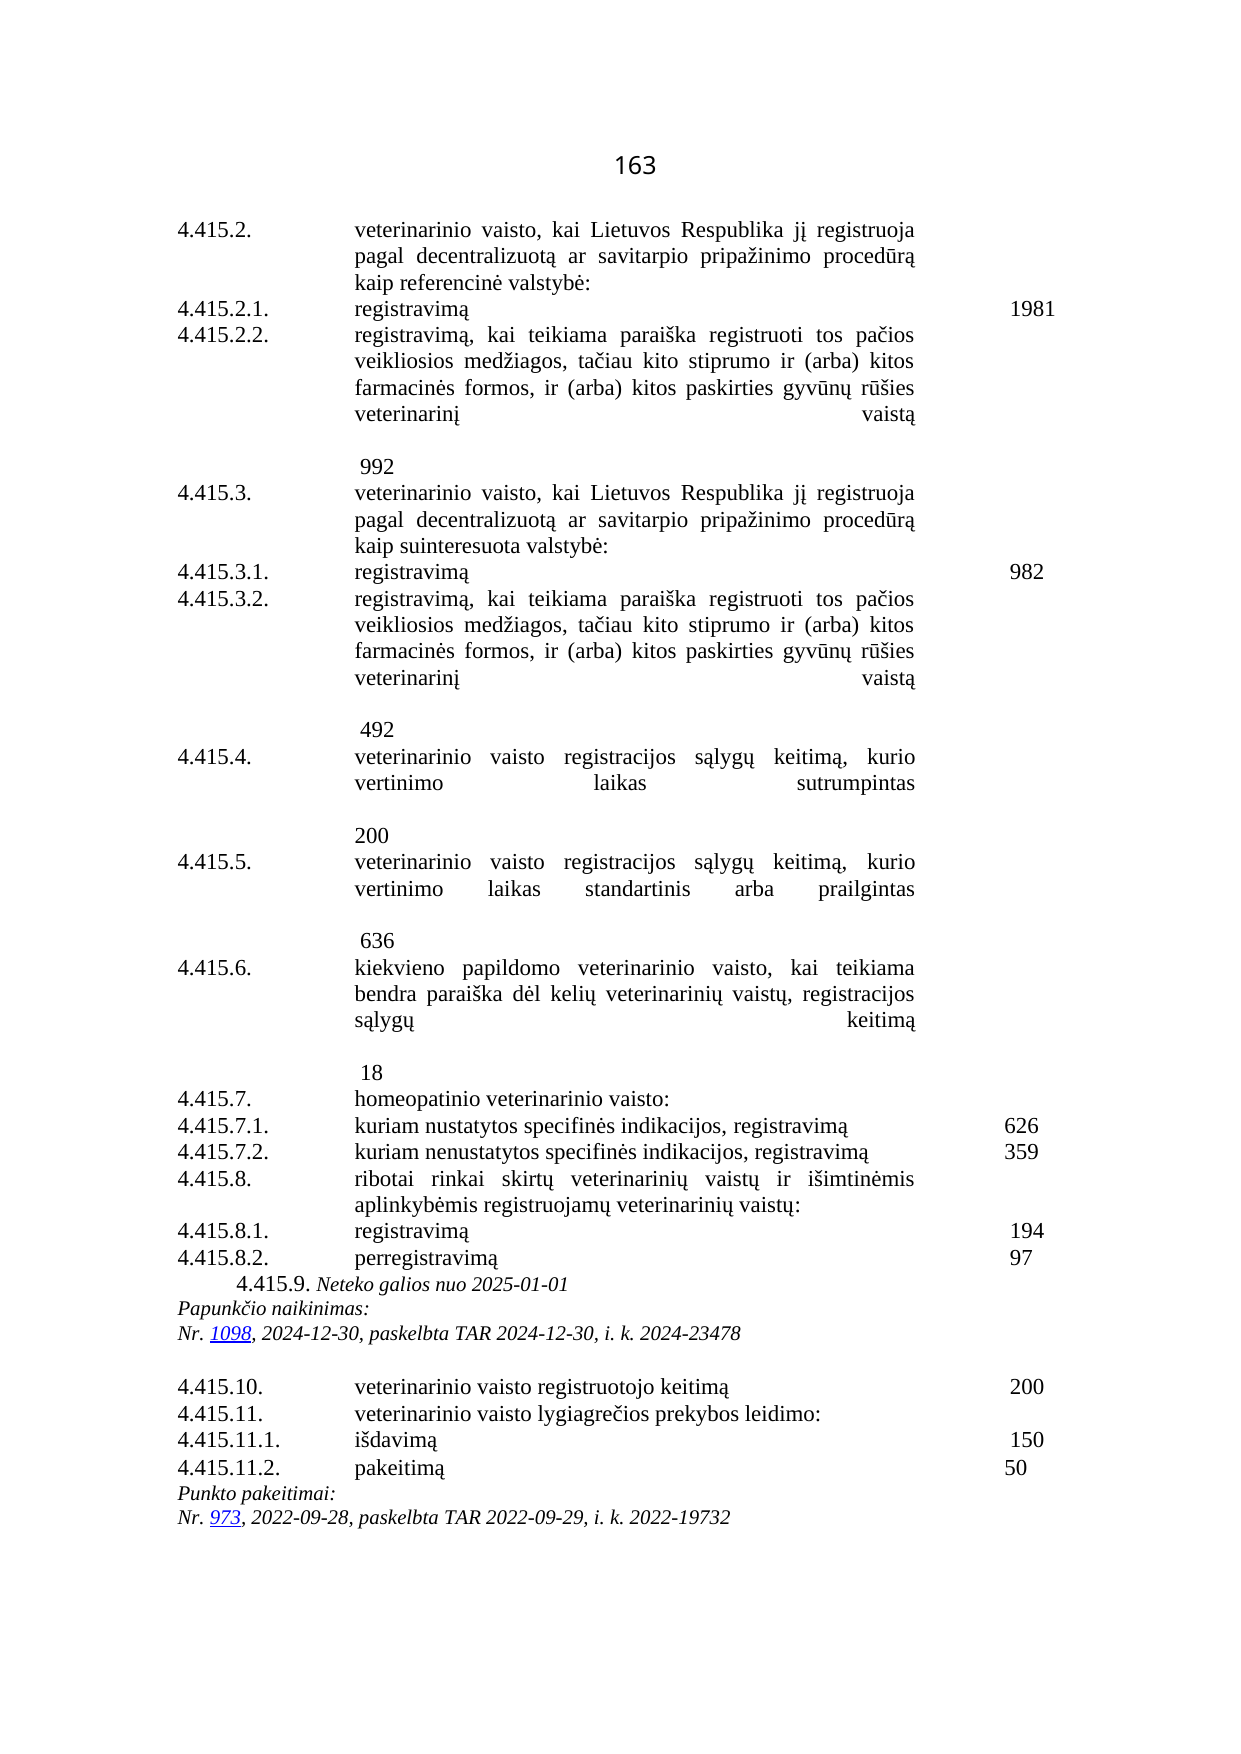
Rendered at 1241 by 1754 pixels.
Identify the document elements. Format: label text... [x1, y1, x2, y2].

text 4.415.2.1. registravimą 1981 [177, 295, 1093, 321]
text 4.415.3.2. registravimą, kai teikiama paraiška registruoti tos pačios veikliosios medžiagos, tačiau kito stiprumo ir (arba) kitos farmacinės formos, ir (arba) kitos paskirties gyvūnų rūšies veterinarinį vaistą 492 [177, 585, 915, 743]
text Nr. 973, 2022-09-28, paskelbta TAR 2022-09-29, i. k. 2022-19732 [177, 1505, 1092, 1529]
text Punkto pakeitimai: [177, 1481, 1092, 1505]
text 4.415.7.1. kuriam nustatytos specifinės indikacijos, registravimą 626 [177, 1112, 1093, 1138]
text 4.415.11.2. pakeitimą 50 [177, 1452, 1093, 1481]
text 4.415.7. homeopatinio veterinarinio vaisto: [177, 1086, 1093, 1112]
text 4.415.5. veterinarinio vaisto registracijos sąlygų keitimą, kurio vertinimo laikas standartinis arba prailgintas 636 [177, 848, 915, 954]
text 4.415.8. ribotai rinkai skirtų veterinarinių vaistų ir išimtinėmis aplinkybėmis registruojamų veterinarinių vaistų: [177, 1164, 915, 1217]
text 4.415.8.2. perregistravimą 97 [177, 1244, 1093, 1270]
text 4.415.6. kiekvieno papildomo veterinarinio vaisto, kai teikiama bendra paraiška dėl kelių veterinarinių vaistų, registracijos sąlygų keitimą 18 [177, 954, 915, 1086]
text Papunkčio naikinimas: [177, 1296, 1092, 1320]
text 4.415.3.1. registravimą 982 [177, 558, 1093, 585]
text 4.415.11.1. išdavimą 150 [177, 1426, 1093, 1452]
text 4.415.11. veterinarinio vaisto lygiagrečios prekybos leidimo: [177, 1399, 1093, 1426]
text 4.415.4. veterinarinio vaisto registracijos sąlygų keitimą, kurio vertinimo laikas sutrumpintas 200 [177, 743, 915, 848]
text 4.415.10. veterinarinio vaisto registruotojo keitimą 200 [177, 1373, 1093, 1399]
text 4.415.2.2. registravimą, kai teikiama paraiška registruoti tos pačios veikliosios medžiagos, tačiau kito stiprumo ir (arba) kitos farmacinės formos, ir (arba) kitos paskirties gyvūnų rūšies veterinarinį vaistą 992 [177, 321, 915, 479]
text 4.415.9. Neteko galios nuo 2025-01-01 [177, 1270, 1092, 1296]
text 4.415.8.1. registravimą 194 [177, 1217, 1093, 1244]
text 4.415.7.2. kuriam nenustatytos specifinės indikacijos, registravimą 359 [177, 1138, 1093, 1164]
text 4.415.2. veterinarinio vaisto, kai Lietuvos Respublika jį registruoja pagal decentralizuotą ar savitarpio pripažinimo procedūrą kaip referencinė valstybė: [177, 216, 915, 295]
text 4.415.3. veterinarinio vaisto, kai Lietuvos Respublika jį registruoja pagal decentralizuotą ar savitarpio pripažinimo procedūrą kaip suinteresuota valstybė: [177, 479, 915, 558]
text Nr. 1098, 2024-12-30, paskelbta TAR 2024-12-30, i. k. 2024-23478 [177, 1320, 1092, 1344]
